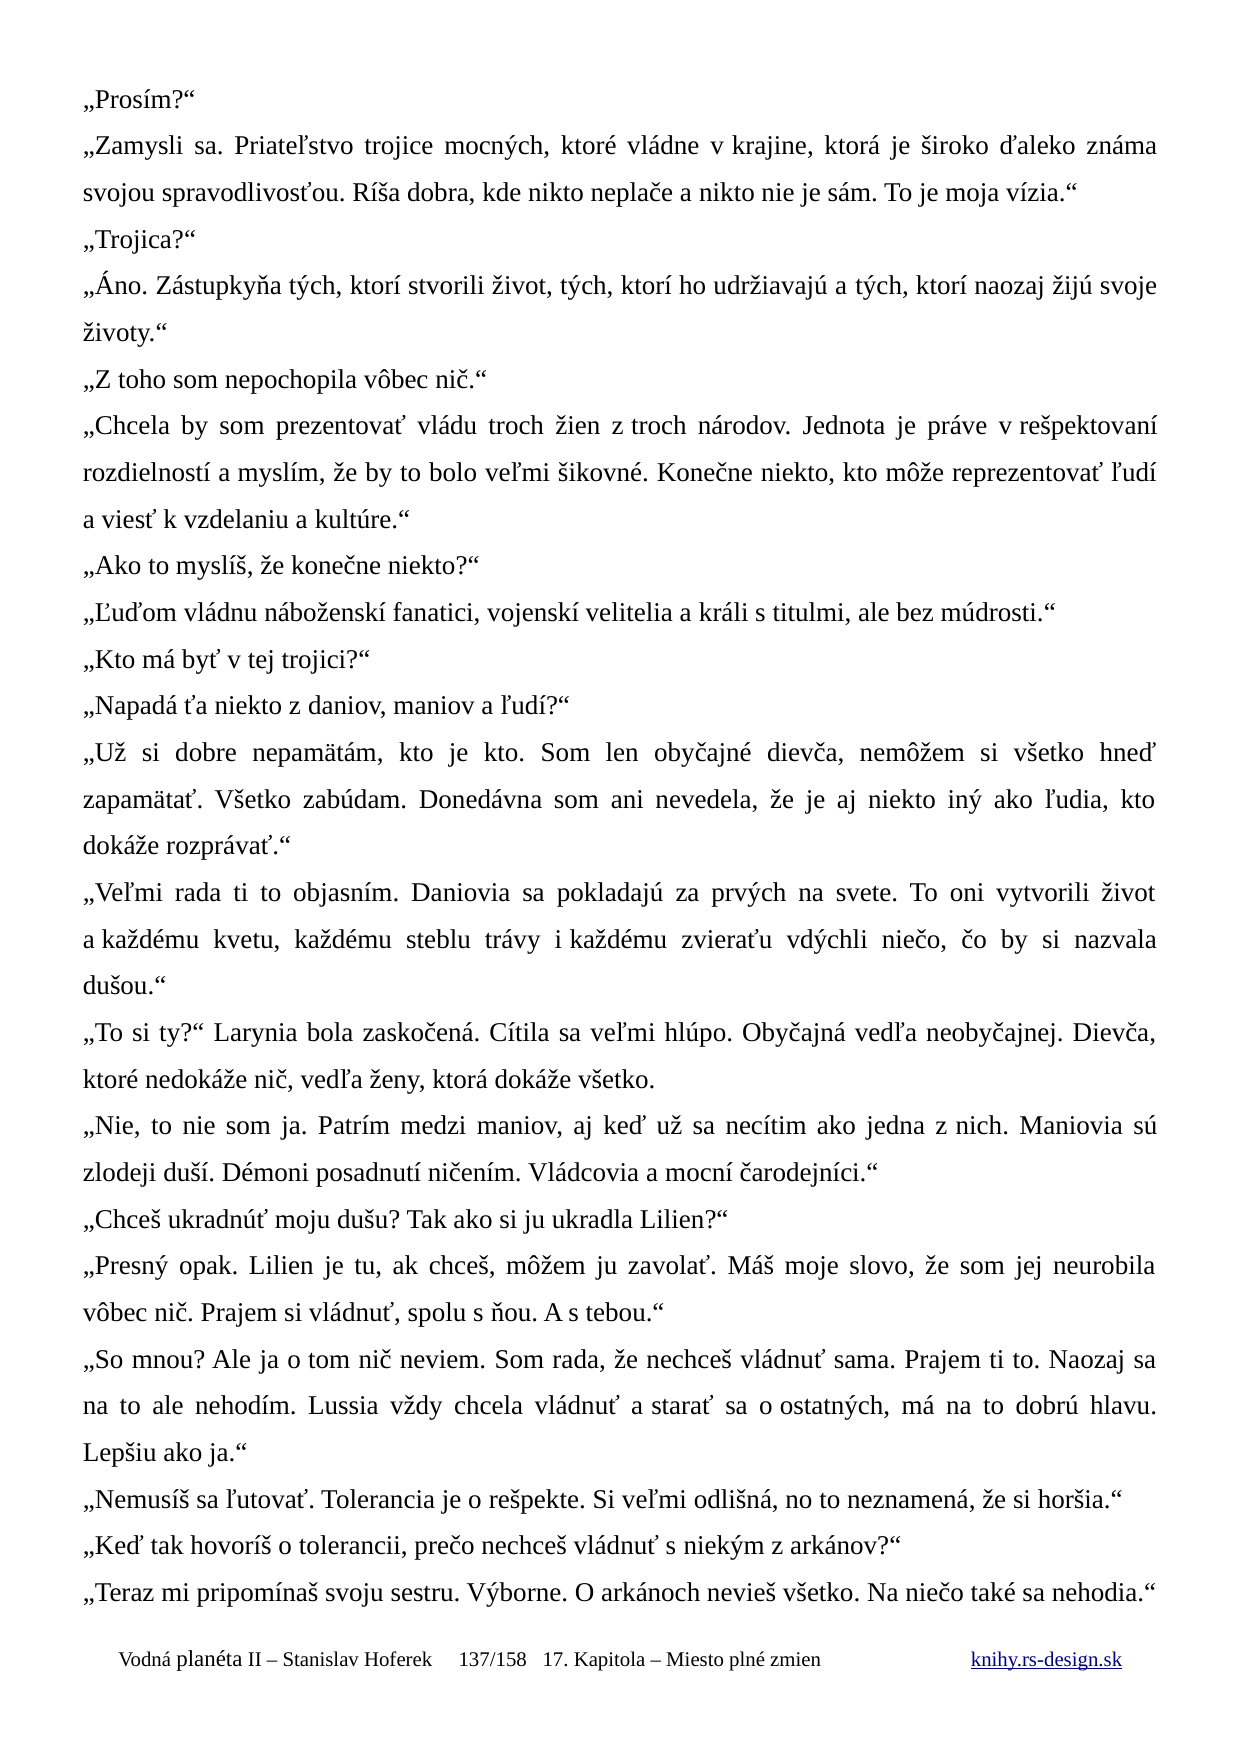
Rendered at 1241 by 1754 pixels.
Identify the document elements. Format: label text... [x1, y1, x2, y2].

text „Teraz mi pripomínaš svoju sestru. Výborne. O arkánoch nevieš všetko. Na niečo také sa nehodia.“ [83, 1576, 1157, 1607]
text „Zamysli sa. Priateľstvo trojice mocných, ktoré vládne v krajine, ktorá je široko ďaleko známa svojou spravodlivosťou. Ríša dobra, kde nikto neplače a nikto nie je sám. To je moja vízia.“ [83, 129, 1157, 207]
text „Prosím?“ [83, 83, 1157, 114]
text „Ľuďom vládnu náboženskí fanatici, vojenskí velitelia a králi s titulmi, ale bez múdrosti.“ [83, 596, 1157, 627]
text „So mnou? Ale ja o tom nič neviem. Som rada, že nechceš vládnuť sama. Prajem ti to. Naozaj sa na to ale nehodím. Lussia vždy chcela vládnuť a starať sa o ostatných, má na to dobrú hlavu. Lepšiu ako ja.“ [83, 1343, 1157, 1467]
text „Napadá ťa niekto z daniov, maniov a ľudí?“ [83, 689, 1157, 721]
text „Veľmi rada ti to objasním. Daniovia sa pokladajú za prvých na svete. To oni vytvorili život a každému kvetu, každému steblu trávy i každému zvieraťu vdýchli niečo, čo by si nazvala dušou.“ [83, 876, 1157, 1001]
text „Keď tak hovoríš o tolerancii, prečo nechceš vládnuť s niekým z arkánov?“ [83, 1529, 1157, 1561]
text „Presný opak. Lilien je tu, ak chceš, môžem ju zavolať. Máš moje slovo, že som jej neurobila vôbec nič. Prajem si vládnuť, spolu s ňou. A s tebou.“ [83, 1249, 1157, 1327]
text „Chceš ukradnúť moju dušu? Tak ako si ju ukradla Lilien?“ [83, 1203, 1157, 1234]
text „To si ty?“ Larynia bola zaskočená. Cítila sa veľmi hlúpo. Obyčajná vedľa neobyčajnej. Dievča, ktoré nedokáže nič, vedľa ženy, ktorá dokáže všetko. [83, 1016, 1157, 1094]
text „Nie, to nie som ja. Patrím medzi maniov, aj keď už sa necítim ako jedna z nich. Maniovia sú zlodeji duší. Démoni posadnutí ničením. Vládcovia a mocní čarodejníci.“ [83, 1109, 1157, 1187]
text „Nemusíš sa ľutovať. Tolerancia je o rešpekte. Si veľmi odlišná, no to neznamená, že si horšia.“ [83, 1483, 1157, 1514]
text „Chcela by som prezentovať vládu troch žien z troch národov. Jednota je práve v rešpektovaní rozdielností a myslím, že by to bolo veľmi šikovné. Konečne niekto, kto môže reprezentovať ľudí a viesť k vzdelaniu a kultúre.“ [83, 409, 1157, 534]
text „Áno. Zástupkyňa tých, ktorí stvorili život, tých, ktorí ho udržiavajú a tých, ktorí naozaj žijú svoje životy.“ [83, 269, 1157, 347]
text „Kto má byť v tej trojici?“ [83, 643, 1157, 674]
text „Trojica?“ [83, 223, 1157, 254]
text „Už si dobre nepamätám, kto je kto. Som len obyčajné dievča, nemôžem si všetko hneď zapamätať. Všetko zabúdam. Donedávna som ani nevedela, že je aj niekto iný ako ľudia, kto dokáže rozprávať.“ [83, 736, 1157, 861]
text „Ako to myslíš, že konečne niekto?“ [83, 549, 1157, 581]
text „Z toho som nepochopila vôbec nič.“ [83, 363, 1157, 394]
